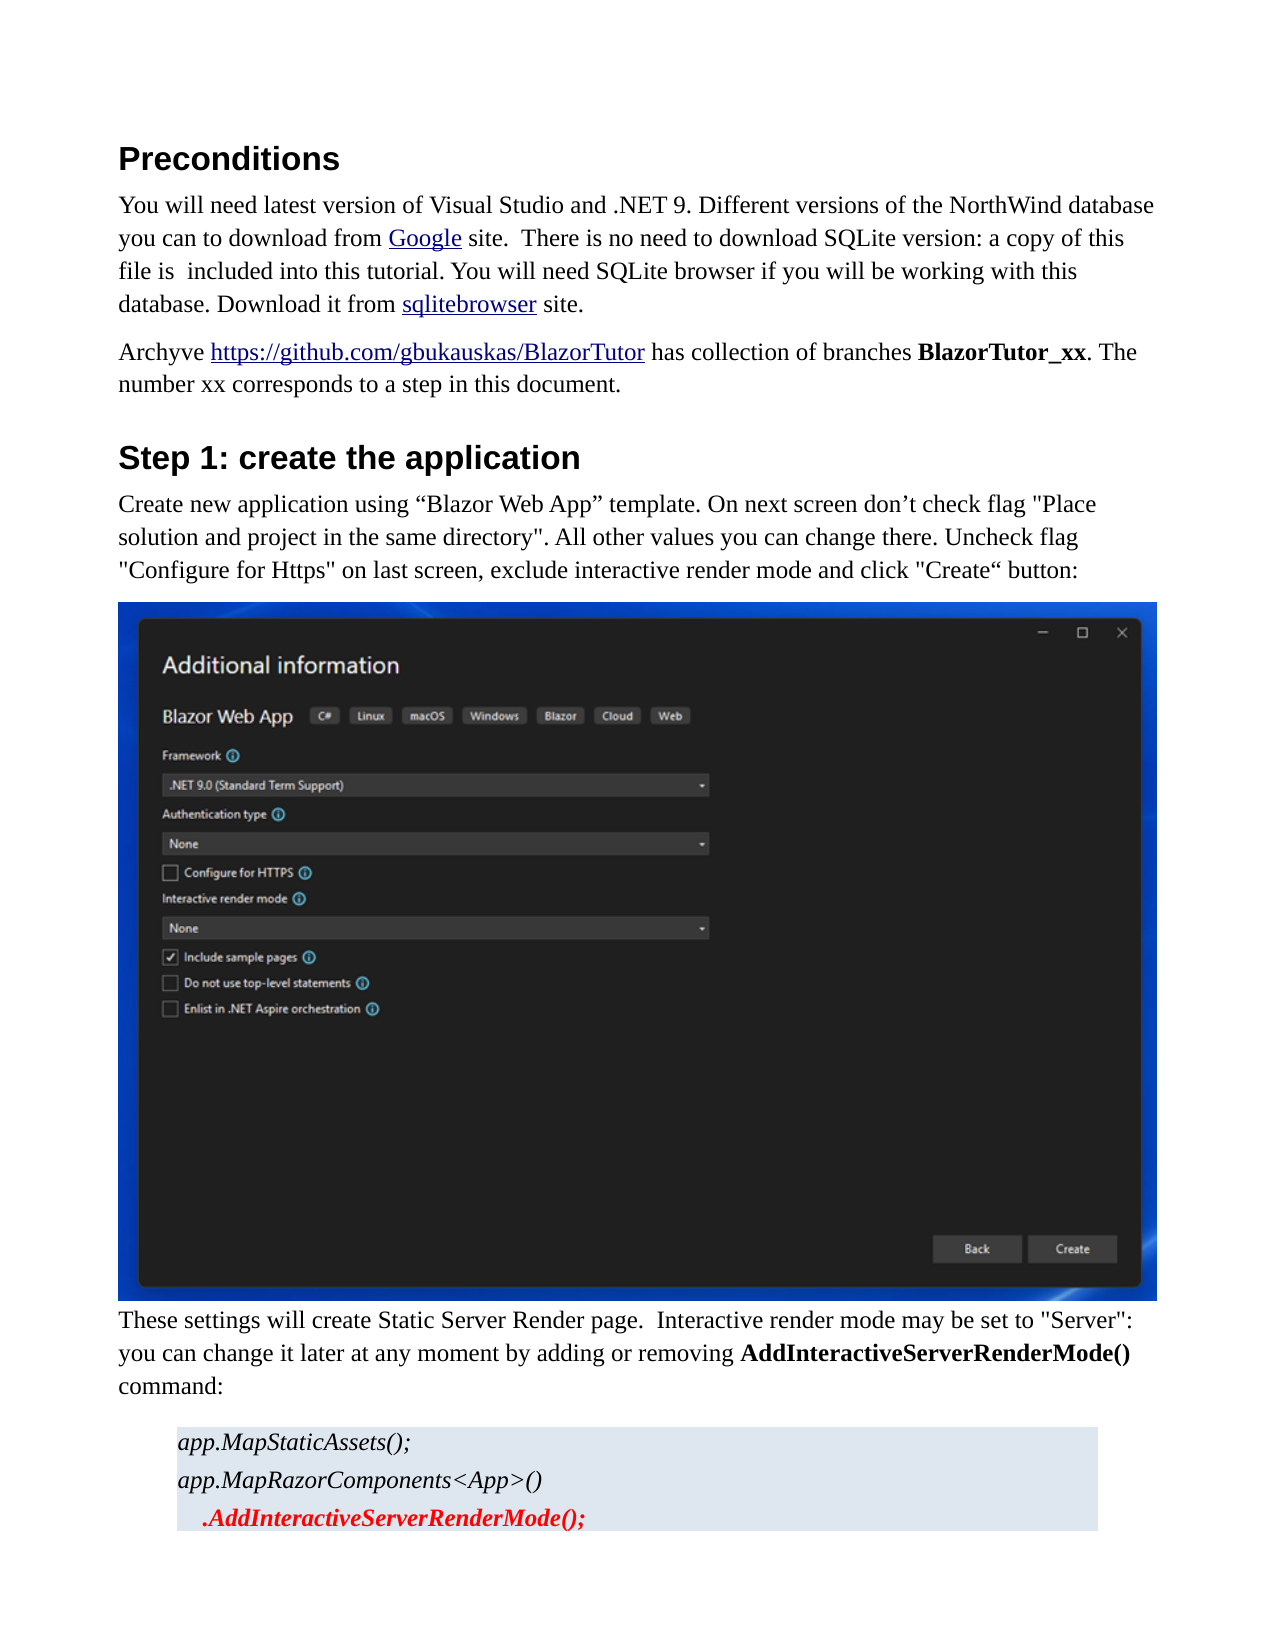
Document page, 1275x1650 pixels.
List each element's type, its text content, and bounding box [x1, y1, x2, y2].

subtitle Step 1: create the application [118, 438, 1157, 476]
text These settings will create Static Server Render page. Interactive render mode may be set to "Server": you can change it later at any moment by adding or removing AddInteractiveServerRenderMode() command: [118, 1301, 1157, 1399]
text You will need latest version of Visual Studio and .NET 9. Different versions of the NorthWind database you can to download from Google site. There is no need to download SQLite version: a copy of this file is included into this tutorial. You will need SQLite browser if you will be working with this database. Download it from sqlitebrowser site. [118, 190, 1157, 318]
text app.MapStaticAssets(); [177, 1427, 1098, 1456]
text .AddInteractiveServerRenderMode(); [177, 1503, 1098, 1531]
text Archyve https://github.com/gbukauskas/BlazorTutor has collection of branches BlazorTutor_xx. The number xx corresponds to a step in this document. [118, 337, 1157, 398]
text app.MapRazorComponents<App>() [177, 1465, 1098, 1494]
picture [118, 602, 1157, 1301]
text Create new application using “Blazor Web App” template. On next screen don’t check flag "Place solution and project in the same directory". All other values you can change there. Uncheck flag "Configure for Https" on last screen, exclude interactive render mode and click "Create“ button: [118, 489, 1157, 584]
subtitle Preconditions [118, 139, 1157, 177]
